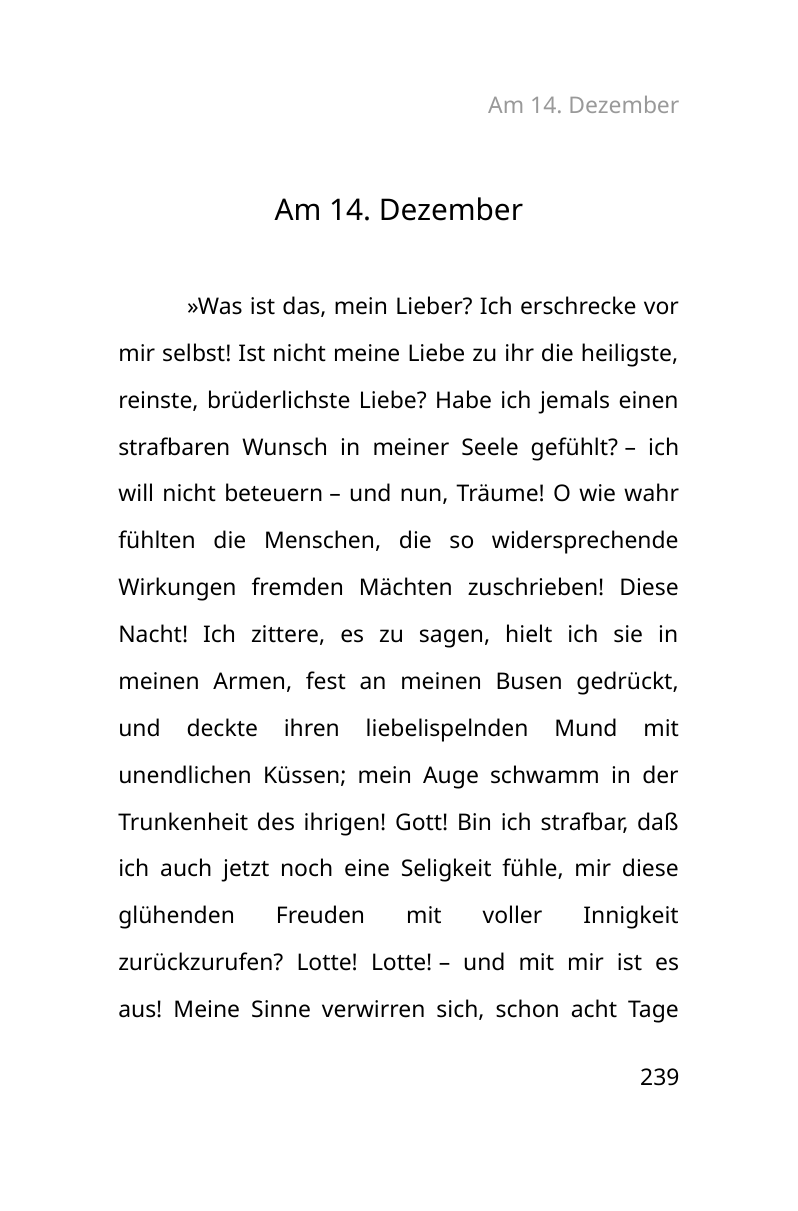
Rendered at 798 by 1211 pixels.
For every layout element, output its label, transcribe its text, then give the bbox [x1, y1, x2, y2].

text »Was ist das, mein Lieber? Ich erschrecke vor mir selbst! Ist nicht meine Liebe zu ihr die heiligste, reinste, brüderlichste Liebe? Habe ich jemals einen strafbaren Wunsch in meiner Seele gefühlt? – ich will nicht beteuern – und nun, Träume! O wie wahr fühlten die Menschen, die so widersprechende Wirkungen fremden Mächten zuschrieben! Diese Nacht! Ich zittere, es zu sagen, hielt ich sie in meinen Armen, fest an meinen Busen gedrückt, und deckte ihren liebelispelnden Mund mit unendlichen Küssen; mein Auge schwamm in der Trunkenheit des ihrigen! Gott! Bin ich strafbar, daß ich auch jetzt noch eine Seligkeit fühle, mir diese glühenden Freuden mit voller Innigkeit zurückzurufen? Lotte! Lotte! – und mit mir ist es aus! Meine Sinne verwirren sich, schon acht Tage [118, 253, 679, 1024]
subtitle Am 14. Dezember [118, 149, 679, 229]
